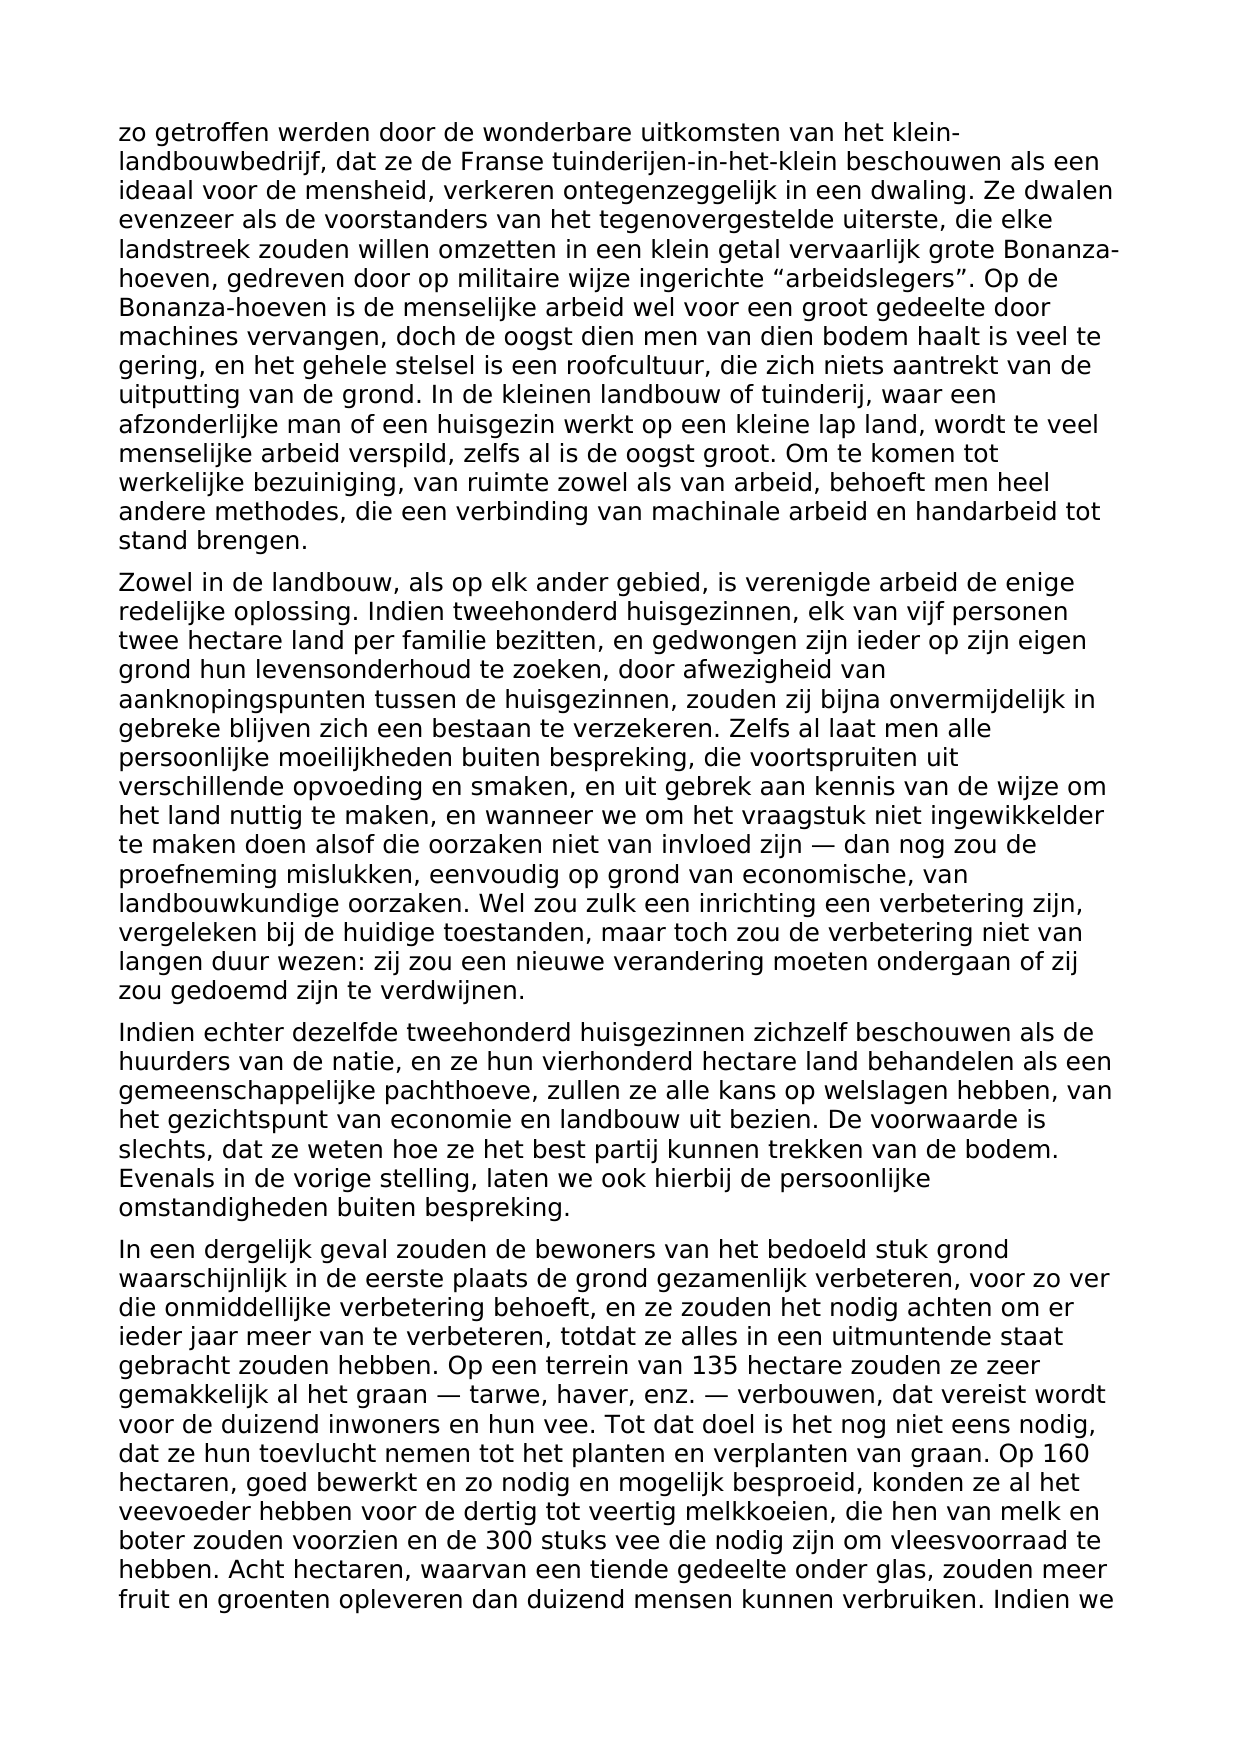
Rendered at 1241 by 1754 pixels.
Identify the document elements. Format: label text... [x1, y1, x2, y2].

text zo getroffen werden door de wonderbare uitkomsten van het klein-landbouwbedrijf, dat ze de Franse tuinderijen-in-het-klein beschouwen als een ideaal voor de mensheid, verkeren ontegenzeggelijk in een dwaling. Ze dwalen evenzeer als de voorstanders van het tegenovergestelde uiterste, die elke landstreek zouden willen omzetten in een klein getal vervaarlijk grote Bonanza-hoeven, gedreven door op militaire wijze ingerichte “arbeidslegers”. Op de Bonanza-hoeven is de menselijke arbeid wel voor een groot gedeelte door machines vervangen, doch de oogst dien men van dien bodem haalt is veel te gering, en het gehele stelsel is een roofcultuur, die zich niets aantrekt van de uitputting van de grond. In de kleinen landbouw of tuinderij, waar een afzonderlijke man of een huisgezin werkt op een kleine lap land, wordt te veel menselijke arbeid verspild, zelfs al is de oogst groot. Om te komen tot werkelijke bezuiniging, van ruimte zowel als van arbeid, behoeft men heel andere methodes, die een verbinding van machinale arbeid en handarbeid tot stand brengen. [118, 118, 1122, 556]
text Indien echter dezelfde tweehonderd huisgezinnen zichzelf beschouwen als de huurders van de natie, en ze hun vierhonderd hectare land behandelen als een gemeenschappelijke pachthoeve, zullen ze alle kans op welslagen hebben, van het gezichtspunt van economie en landbouw uit bezien. De voorwaarde is slechts, dat ze weten hoe ze het best partij kunnen trekken van de bodem. Evenals in de vorige stelling, laten we ook hierbij de persoonlijke omstandigheden buiten bespreking. [118, 1018, 1122, 1222]
text In een dergelijk geval zouden de bewoners van het bedoeld stuk grond waarschijnlijk in de eerste plaats de grond gezamenlijk verbeteren, voor zo ver die onmiddellijke verbetering behoeft, en ze zouden het nodig achten om er ieder jaar meer van te verbeteren, totdat ze alles in een uitmuntende staat gebracht zouden hebben. Op een terrein van 135 hectare zouden ze zeer gemakkelijk al het graan — tarwe, haver, enz. — verbouwen, dat vereist wordt voor de duizend inwoners en hun vee. Tot dat doel is het nog niet eens nodig, dat ze hun toevlucht nemen tot het planten en verplanten van graan. Op 160 hectaren, goed bewerkt en zo nodig en mogelijk besproeid, konden ze al het veevoeder hebben voor de dertig tot veertig melkkoeien, die hen van melk en boter zouden voorzien en de 300 stuks vee die nodig zijn om vleesvoorraad te hebben. Acht hectaren, waarvan een tiende gedeelte onder glas, zouden meer fruit en groenten opleveren dan duizend mensen kunnen verbruiken. Indien we [118, 1235, 1122, 1614]
text Zowel in de landbouw, als op elk ander gebied, is verenigde arbeid de enige redelijke oplossing. Indien tweehonderd huisgezinnen, elk van vijf personen twee hectare land per familie bezitten, en gedwongen zijn ieder op zijn eigen grond hun levensonderhoud te zoeken, door afwezigheid van aanknopingspunten tussen de huisgezinnen, zouden zij bijna onvermijdelijk in gebreke blijven zich een bestaan te verzekeren. Zelfs al laat men alle persoonlijke moeilijkheden buiten bespreking, die voortspruiten uit verschillende opvoeding en smaken, en uit gebrek aan kennis van de wijze om het land nuttig te maken, en wanneer we om het vraagstuk niet ingewikkelder te maken doen alsof die oorzaken niet van invloed zijn — dan nog zou de proefneming mislukken, eenvoudig op grond van economische, van landbouwkundige oorzaken. Wel zou zulk een inrichting een verbetering zijn, vergeleken bij de huidige toestanden, maar toch zou de verbetering niet van langen duur wezen: zij zou een nieuwe verandering moeten ondergaan of zij zou gedoemd zijn te verdwijnen. [118, 568, 1122, 1006]
